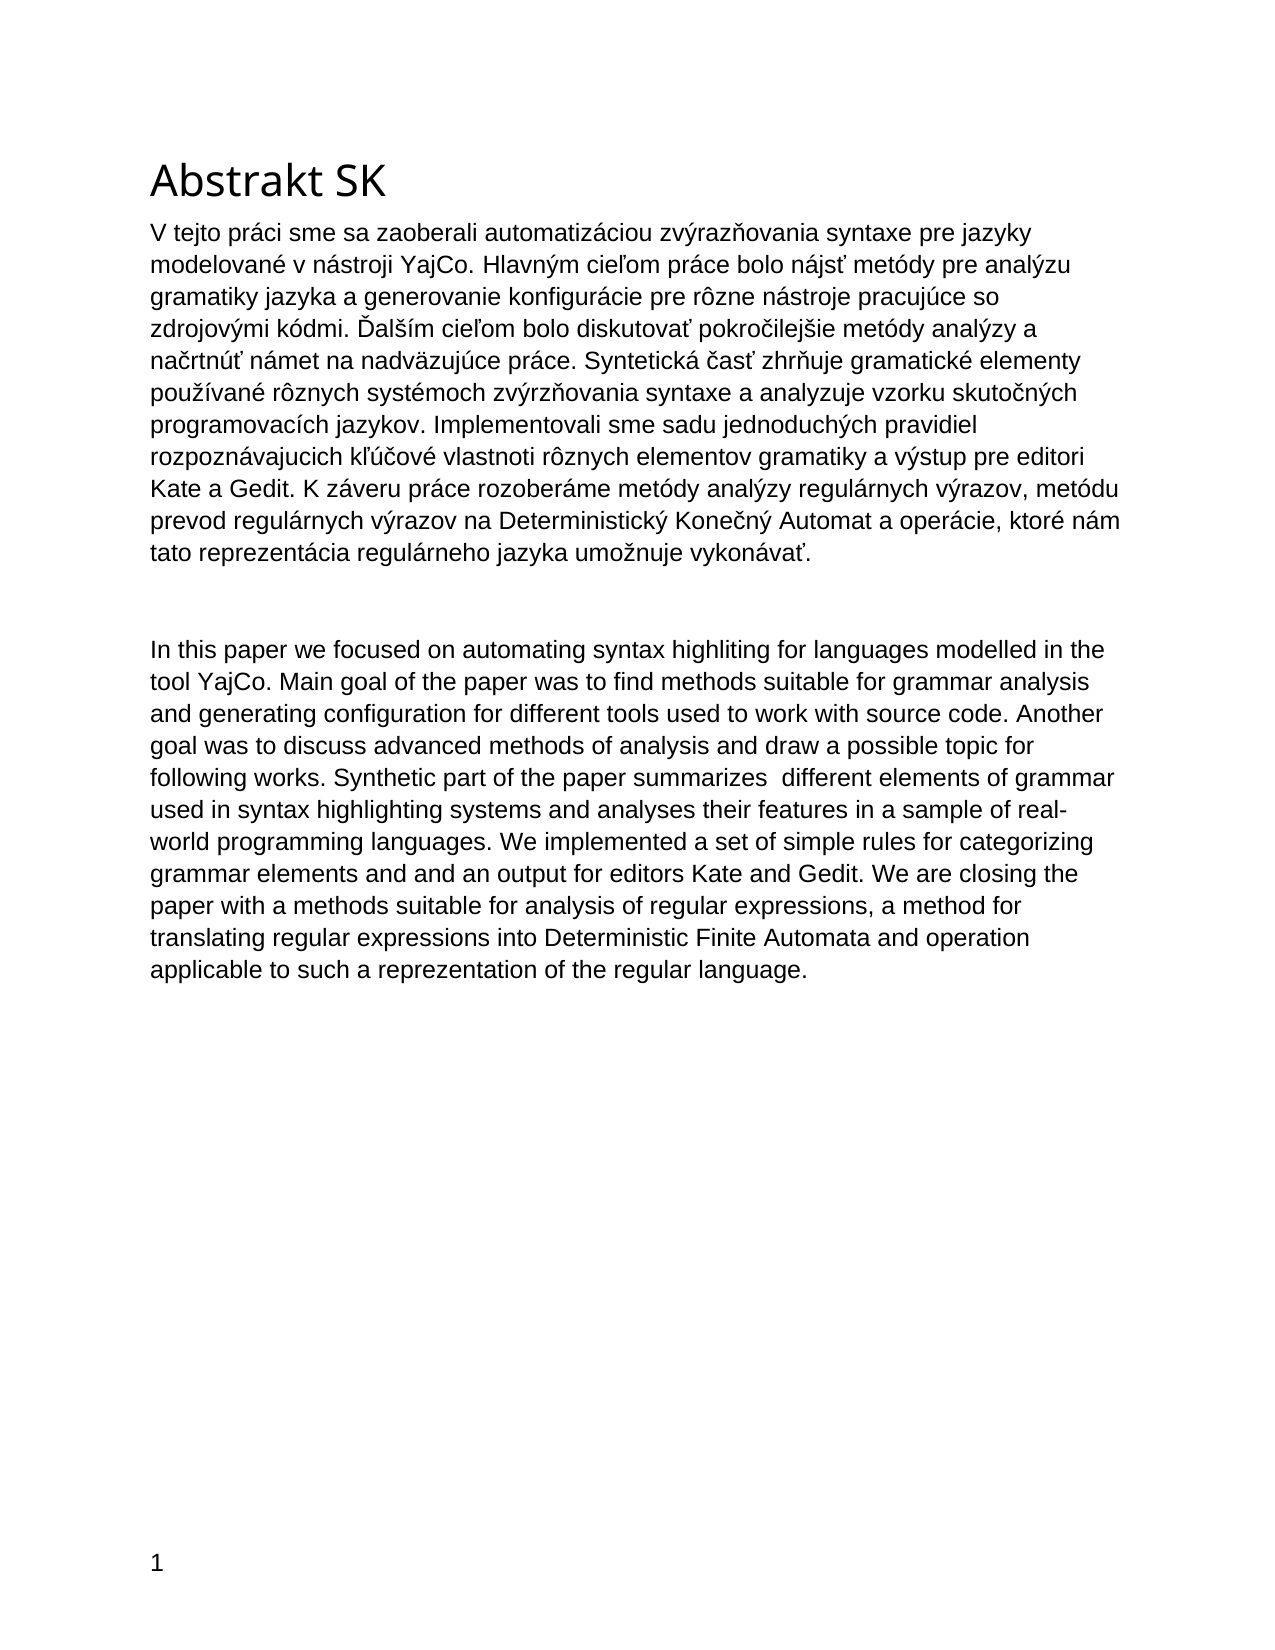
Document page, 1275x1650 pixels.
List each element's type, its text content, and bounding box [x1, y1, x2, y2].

text V tejto práci sme sa zaoberali automatizáciou zvýrazňovania syntaxe pre jazyky modelované v nástroji YajCo. Hlavným cieľom práce bolo nájsť metódy pre analýzu gramatiky jazyka a generovanie konfigurácie pre rôzne nástroje pracujúce so zdrojovými kódmi. Ďalším cieľom bolo diskutovať pokročilejšie metódy analýzy a načrtnúť námet na nadväzujúce práce. Syntetická časť zhrňuje gramatické elementy používané rôznych systémoch zvýrzňovania syntaxe a analyzuje vzorku skutočných programovacích jazykov. Implementovali sme sadu jednoduchých pravidiel rozpoznávajucich kľúčové vlastnoti rôznych elementov gramatiky a výstup pre editori Kate a Gedit. K záveru práce rozoberáme metódy analýzy regulárnych výrazov, metódu prevod regulárnych výrazov na Deterministický Konečný Automat a operácie, ktoré nám tato reprezentácia regulárneho jazyka umožnuje vykonávať. [150, 218, 1125, 567]
title Abstrakt SK [150, 150, 1125, 209]
text In this paper we focused on automating syntax highliting for languages modelled in the tool YajCo. Main goal of the paper was to find methods suitable for grammar analysis and generating configuration for different tools used to work with source code. Another goal was to discuss advanced methods of analysis and draw a possible topic for following works. Synthetic part of the paper summarizes different elements of grammar used in syntax highlighting systems and analyses their features in a sample of real-world programming languages. We implemented a set of simple rules for categorizing grammar elements and and an output for editors Kate and Gedit. We are closing the paper with a methods suitable for analysis of regular expressions, a method for translating regular expressions into Deterministic Finite Automata and operation applicable to such a reprezentation of the regular language. [150, 636, 1125, 984]
